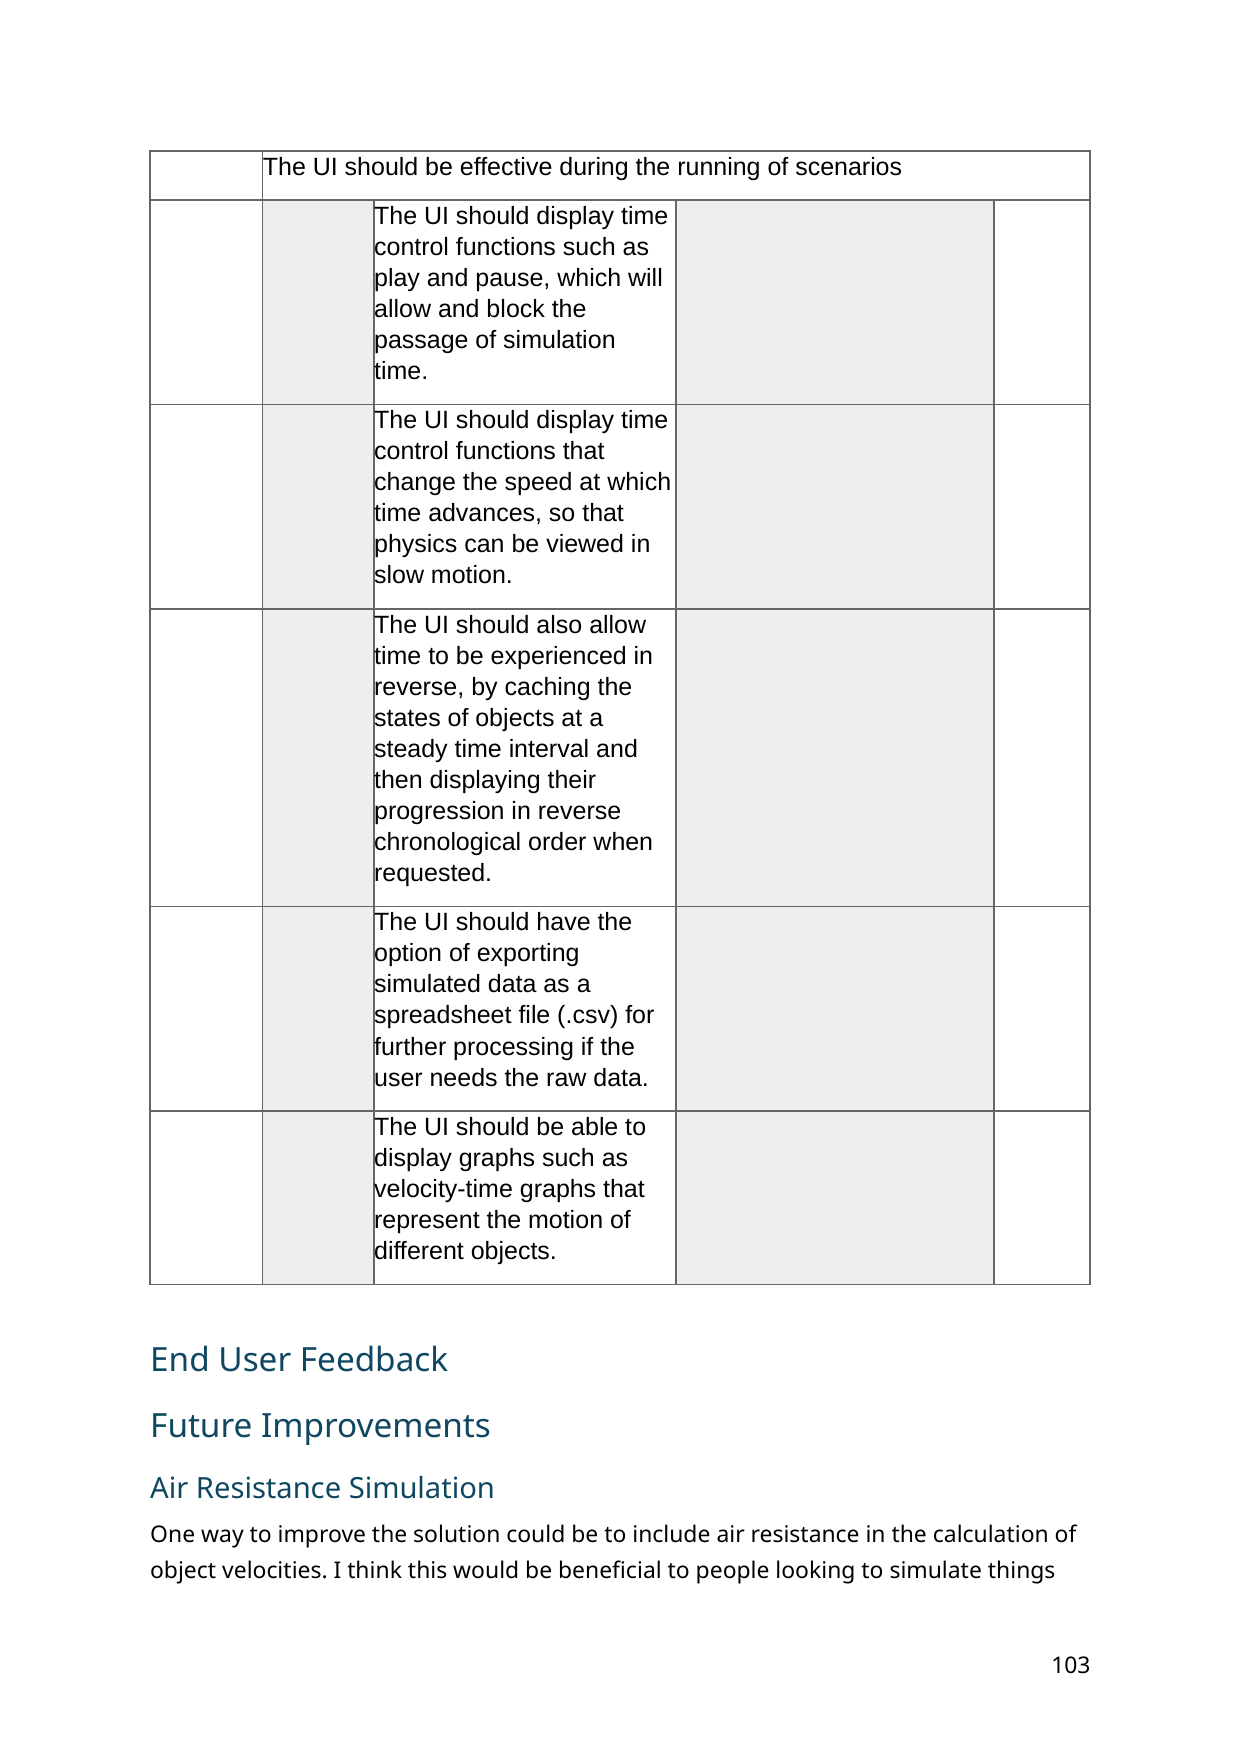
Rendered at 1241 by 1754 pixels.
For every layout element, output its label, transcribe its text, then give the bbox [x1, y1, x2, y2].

text One way to improve the solution could be to include air resistance in the calculation of object velocities. I think this would be beneficial to people looking to simulate things [150, 1518, 1090, 1585]
table_cell [995, 405, 1089, 608]
table_cell [151, 201, 262, 404]
subtitle Future Improvements [150, 1401, 1090, 1447]
table_cell [995, 201, 1089, 404]
table_cell [151, 405, 262, 608]
table_cell [263, 201, 373, 404]
table_cell [677, 610, 993, 906]
table_cell The UI should be effective during the running of scenarios [263, 152, 1089, 199]
subtitle End User Feedback [150, 1336, 1090, 1381]
table_cell [995, 610, 1089, 906]
table_cell [677, 405, 993, 608]
table_cell [151, 1112, 262, 1284]
table_cell The UI should display time control functions such as play and pause, which will allow and block the passage of simulation time. [375, 201, 675, 404]
table_cell The UI should be able to display graphs such as velocity-time graphs that represent the motion of different objects. [375, 1112, 675, 1284]
table_cell [263, 610, 373, 906]
table_cell [677, 907, 993, 1110]
table_cell [677, 201, 993, 404]
subtitle Air Resistance Simulation [150, 1467, 1090, 1507]
table_cell [151, 907, 262, 1110]
table_cell [151, 610, 262, 906]
table_cell The UI should have the option of exporting simulated data as a spreadsheet file (.csv) for further processing if the user needs the raw data. [375, 907, 675, 1110]
table_cell The UI should display time control functions that change the speed at which time advances, so that physics can be viewed in slow motion. [375, 405, 675, 608]
table_cell [263, 405, 373, 608]
table_cell [677, 1112, 993, 1284]
table_cell [995, 1112, 1089, 1284]
table_cell [263, 1112, 373, 1284]
table_cell [995, 907, 1089, 1110]
table_cell [151, 152, 262, 199]
table_cell [263, 907, 373, 1110]
table_cell The UI should also allow time to be experienced in reverse, by caching the states of objects at a steady time interval and then displaying their progression in reverse chronological order when requested. [375, 610, 675, 906]
